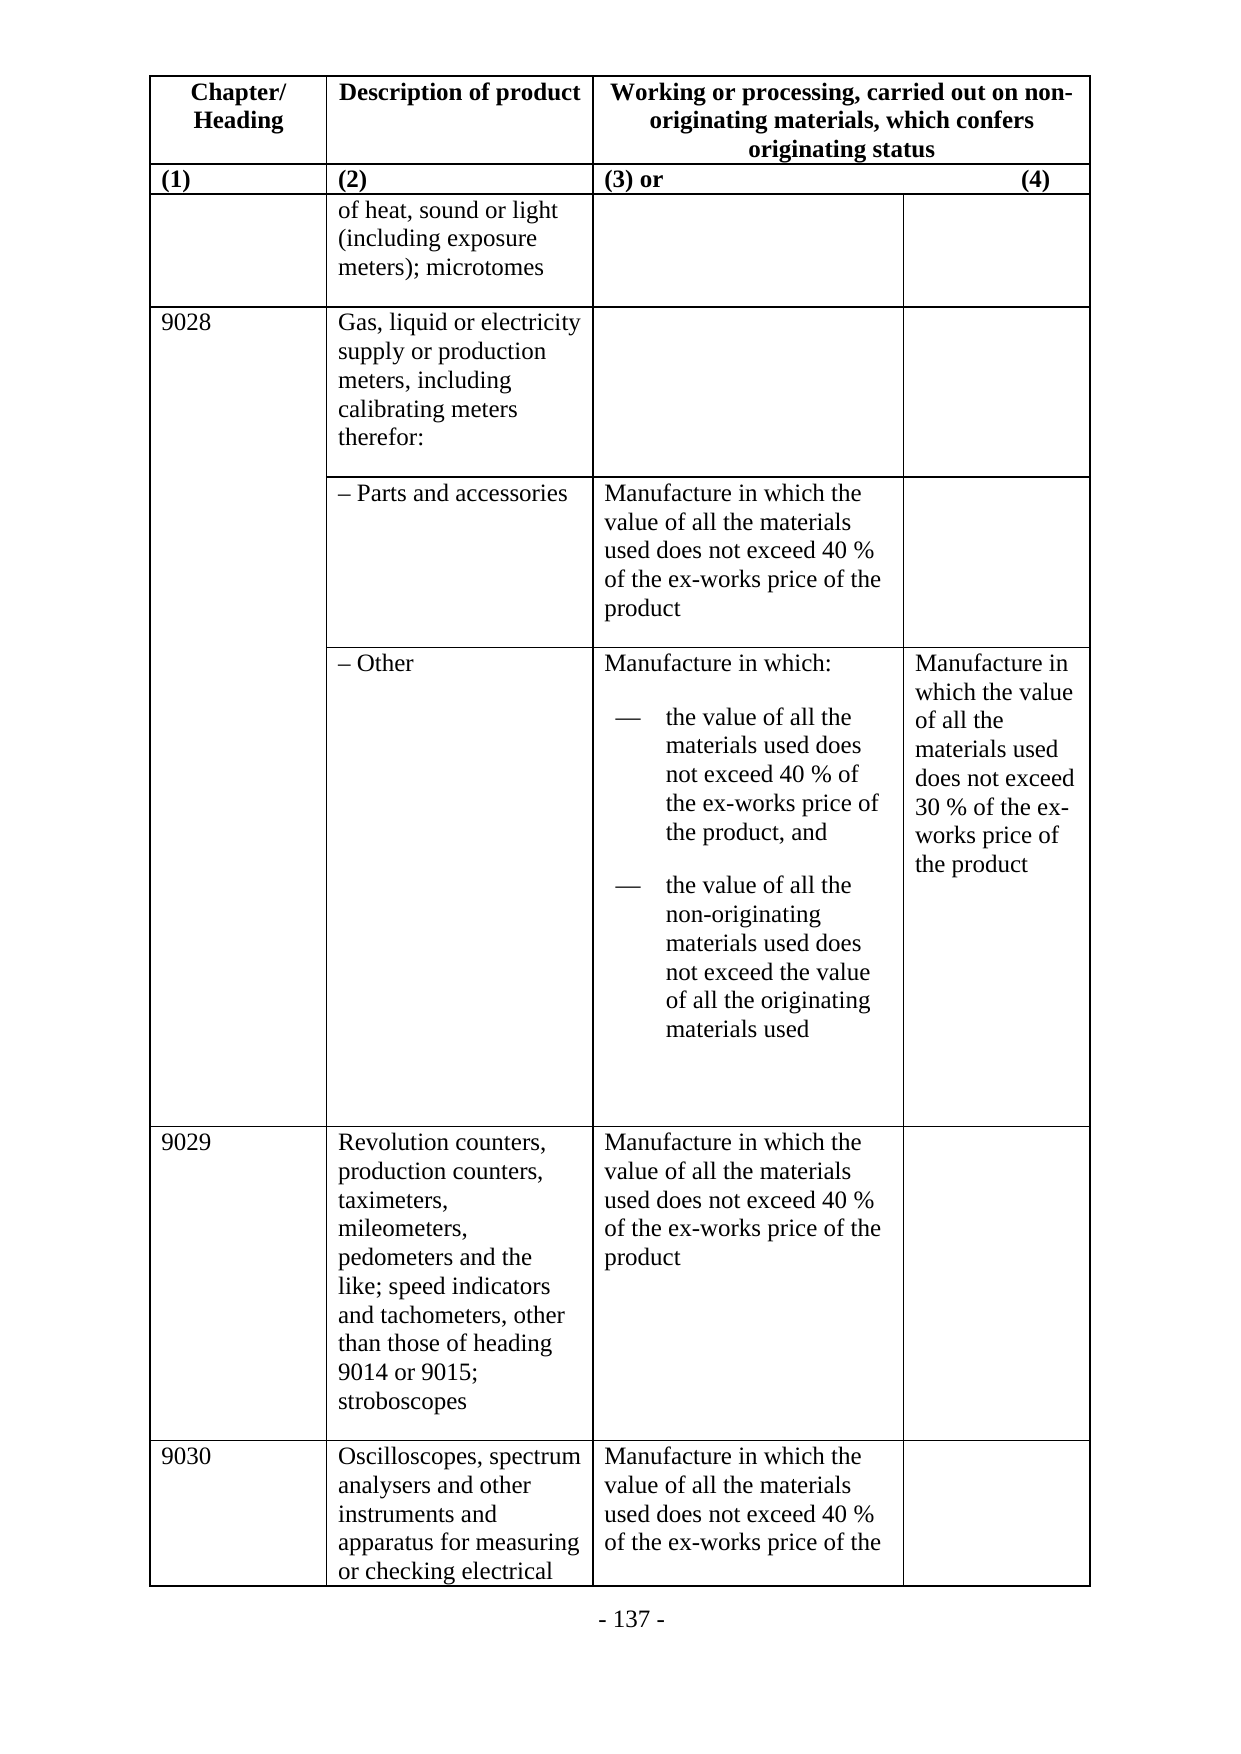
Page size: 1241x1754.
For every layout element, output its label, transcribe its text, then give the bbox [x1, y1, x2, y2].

table_header Description of product [327, 77, 592, 163]
table_cell Manufacture in which the value of all the materials used does not exceed 40 % of the ex-works price of the product [594, 478, 903, 647]
table_cell [904, 308, 1089, 476]
table_cell [904, 1127, 1089, 1440]
table_header Working or processing, carried out on non-originating materials, which confers originating status [594, 77, 1089, 163]
table_cell [904, 1441, 1089, 1585]
table_cell the value of all the non-originating materials used does not exceed the value of all the originating materials used [654, 871, 892, 1068]
table_cell Manufacture in which the value of all the materials used does not exceed 40 % of the ex-works price of the [594, 1441, 903, 1585]
table_cell (3) or (4) [594, 165, 1089, 193]
table_cell 9029 [151, 1127, 326, 1440]
table_cell (1) [151, 165, 326, 193]
table_cell — [604, 871, 654, 1068]
table_cell of heat, sound or light (including exposure meters); microtomes [327, 195, 592, 306]
table_header Chapter/Heading [151, 77, 326, 163]
table_cell [151, 195, 326, 306]
table_cell Manufacture in which: [594, 648, 903, 1126]
table_cell [904, 195, 1089, 306]
table_cell [151, 476, 326, 647]
table_cell 9028 [151, 308, 326, 476]
table_header — [604, 702, 654, 871]
table_cell Gas, liquid or electricity supply or production meters, including calibrating meters therefor: [327, 308, 592, 476]
table_cell Oscilloscopes, spectrum analysers and other instruments and apparatus for measuring or checking electrical [327, 1441, 592, 1585]
table_cell 9030 [151, 1441, 326, 1585]
table_cell Manufacture in which the value of all the materials used does not exceed 40 % of the ex-works price of the product [594, 1127, 903, 1440]
table_cell (2) [327, 165, 592, 193]
table_cell – Parts and accessories [327, 478, 592, 647]
table_cell [904, 478, 1089, 647]
table_header the value of all the materials used does not exceed 40 % of the ex-works price of the product, and [654, 702, 892, 871]
table_cell Revolution counters, production counters, taximeters, mileometers, pedometers and the like; speed indicators and tachometers, other than those of heading 9014 or 9015; stroboscopes [327, 1127, 592, 1440]
table_cell – Other [327, 648, 592, 1126]
table_cell [151, 647, 326, 1126]
table_cell [594, 195, 903, 306]
table_cell Manufacture in which the value of all the materials used does not exceed 30 % of the ex-works price of the product [904, 648, 1089, 1126]
table_cell [594, 308, 903, 476]
